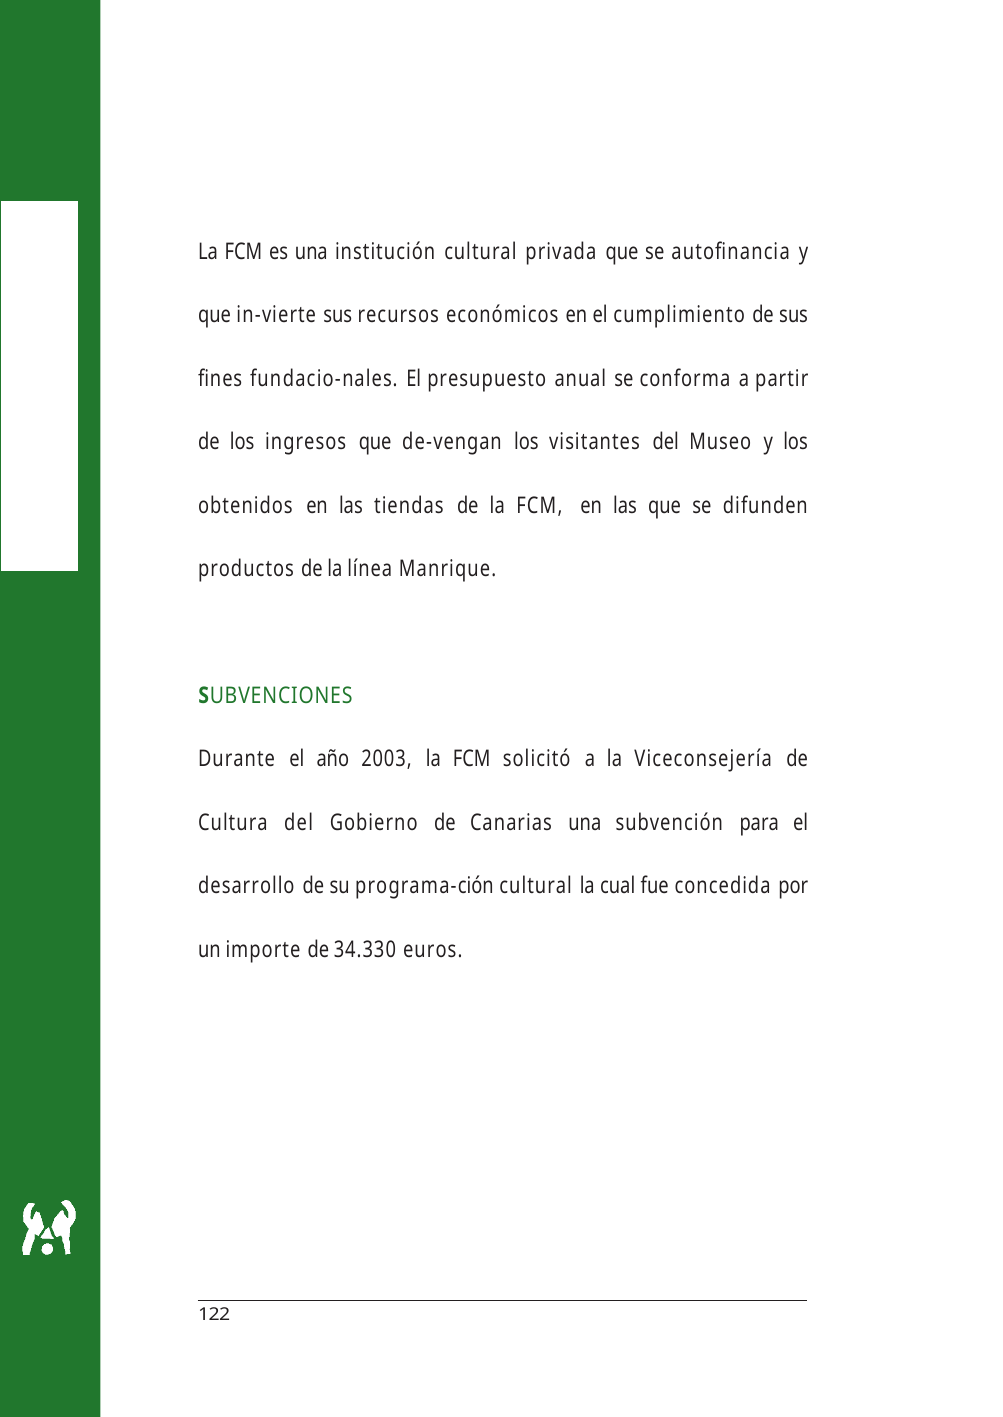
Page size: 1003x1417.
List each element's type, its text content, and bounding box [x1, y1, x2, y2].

text La FCM es una institución cultural privada que se autofinancia y que in-vierte sus recursos económicos en el cumplimiento de sus fines fundacio-nales. El presupuesto anual se conforma a partir de los ingresos que de-vengan los visitantes del Museo y los obtenidos en las tiendas de la FCM, en las que se difunden productos de la línea Manrique. [198, 235, 808, 583]
text Durante el año 2003, la FCM solicitó a la Viceconsejería de Cultura del Gobierno de Canarias una subvención para el desarrollo de su programa-ción cultural la cual fue concedida por un importe de 34.330 euros. [198, 742, 808, 964]
text Financiación [3, 201, 78, 571]
text SUBVENCIONES [198, 678, 973, 710]
